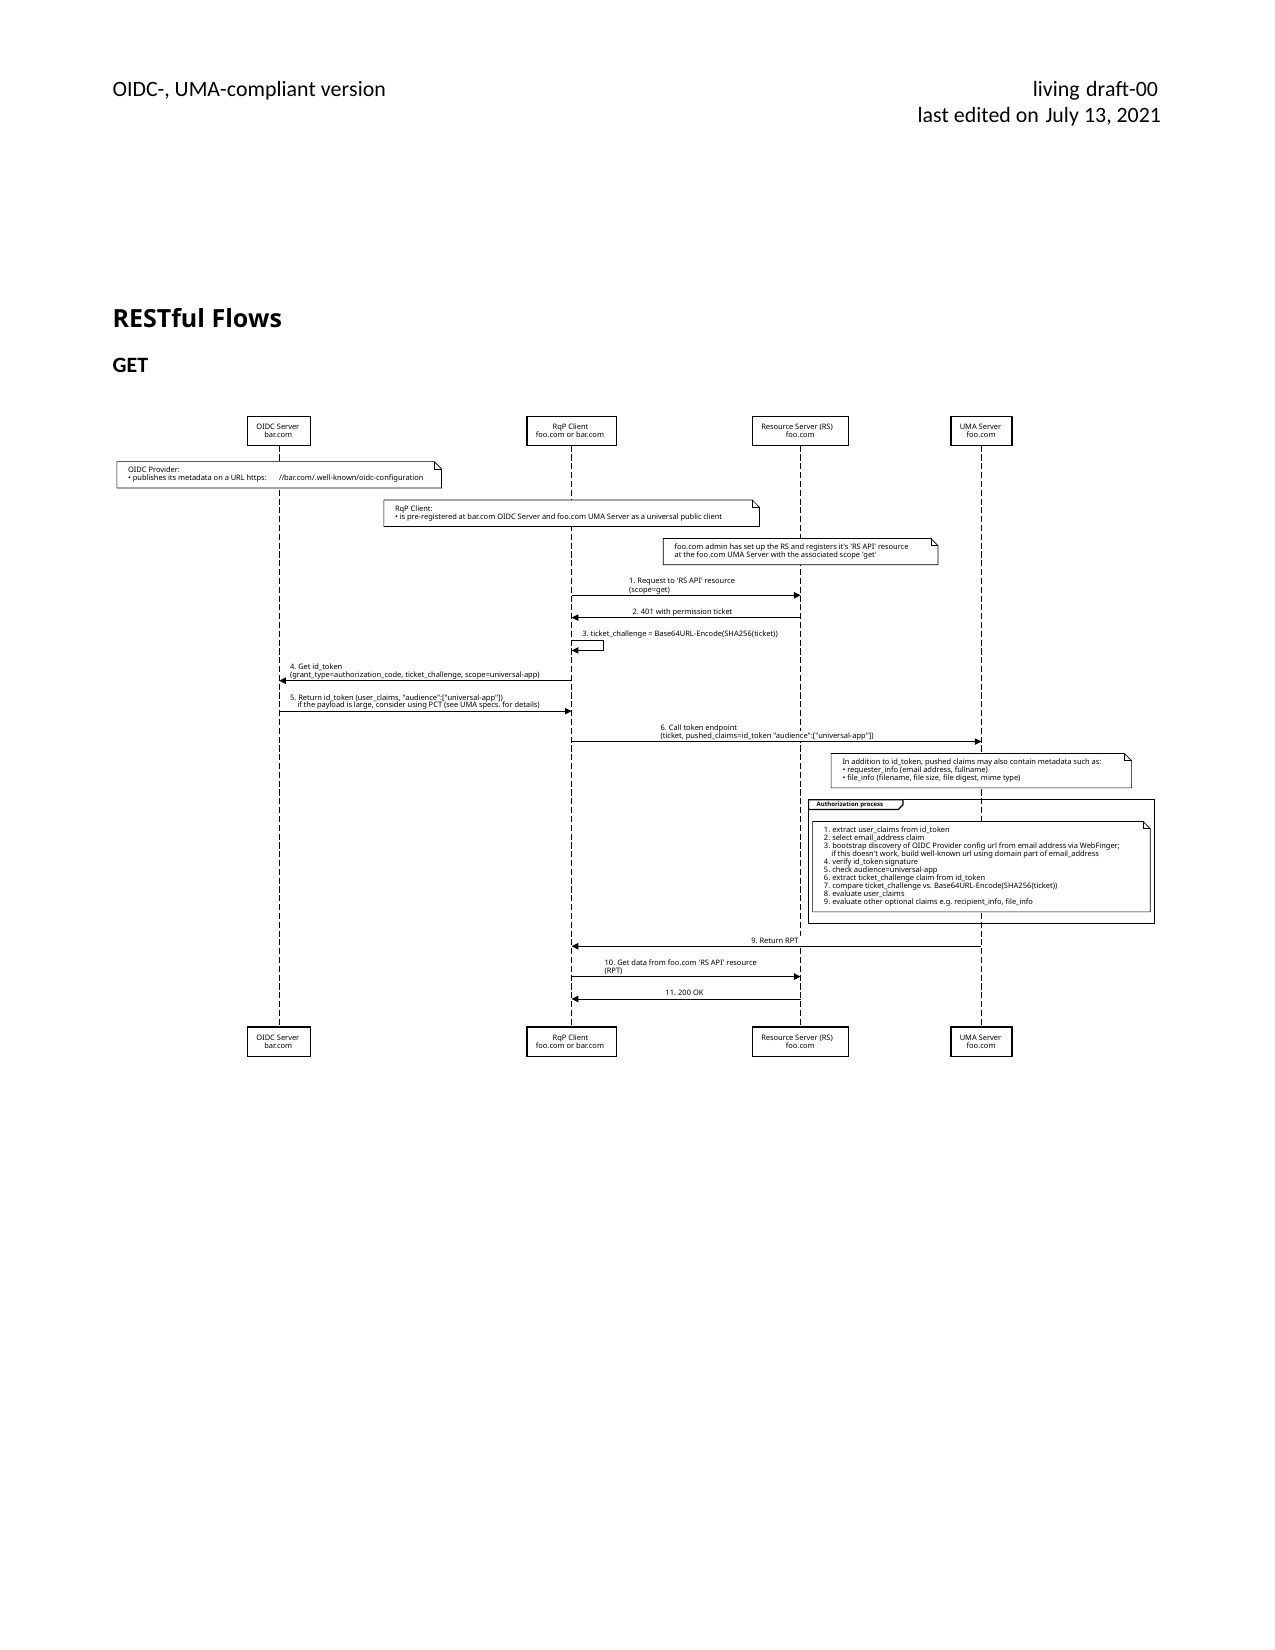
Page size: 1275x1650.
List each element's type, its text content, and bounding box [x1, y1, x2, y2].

text GET [112, 351, 1162, 378]
text RESTful Flows [112, 301, 1162, 335]
